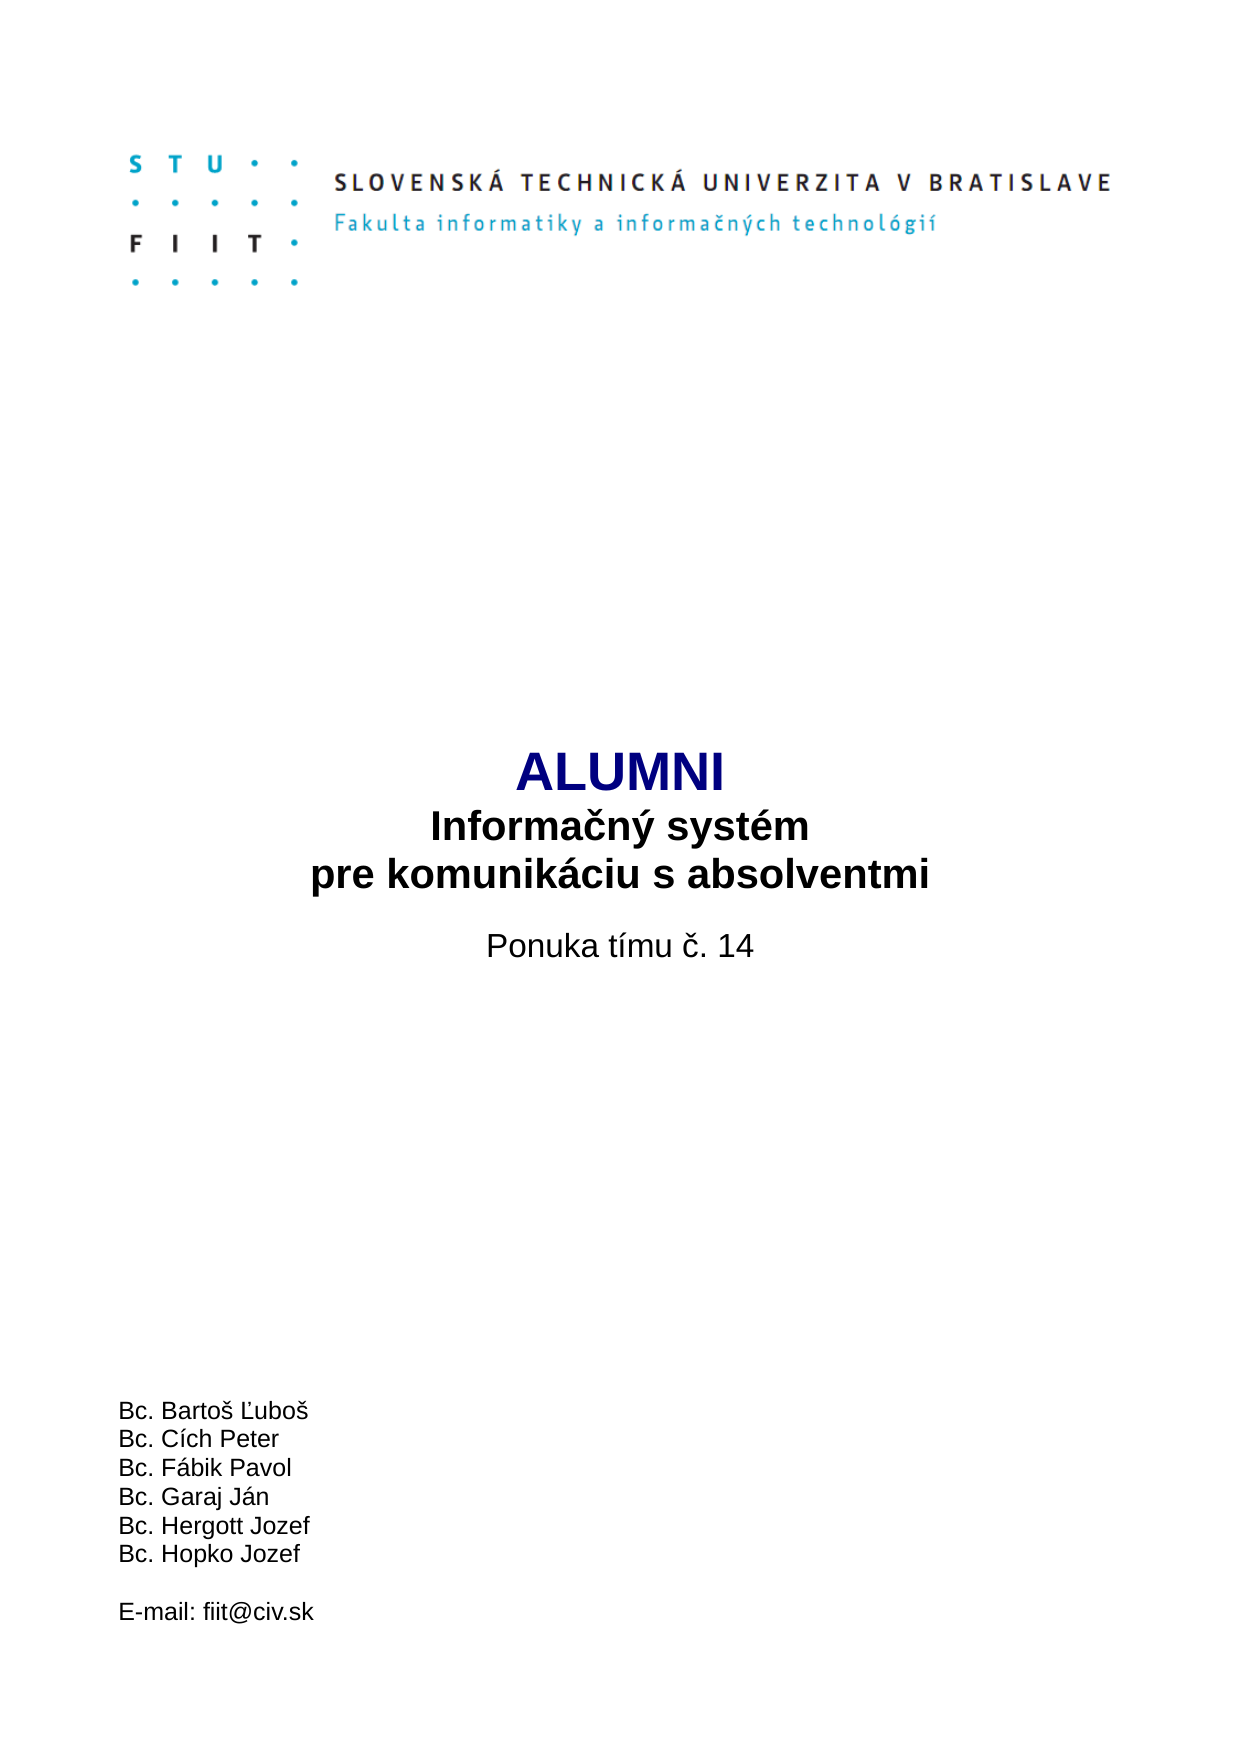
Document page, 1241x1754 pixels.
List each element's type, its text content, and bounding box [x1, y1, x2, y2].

text ALUMNI [118, 739, 1122, 801]
text Ponuka tímu č. 14 [118, 926, 1122, 964]
text E-mail: fiit@civ.sk [118, 1597, 1122, 1626]
text Bc. Bartoš Ľuboš [118, 1396, 1122, 1424]
text Bc. Hopko Jozef [118, 1539, 1122, 1568]
picture [118, 118, 1122, 308]
text Bc. Cích Peter [118, 1424, 1122, 1453]
text Bc. Garaj Ján [118, 1482, 1122, 1511]
text Bc. Hergott Jozef [118, 1511, 1122, 1539]
text Bc. Fábik Pavol [118, 1453, 1122, 1482]
text pre komunikáciu s absolventmi [118, 849, 1122, 897]
text Informačný systém [118, 801, 1122, 849]
